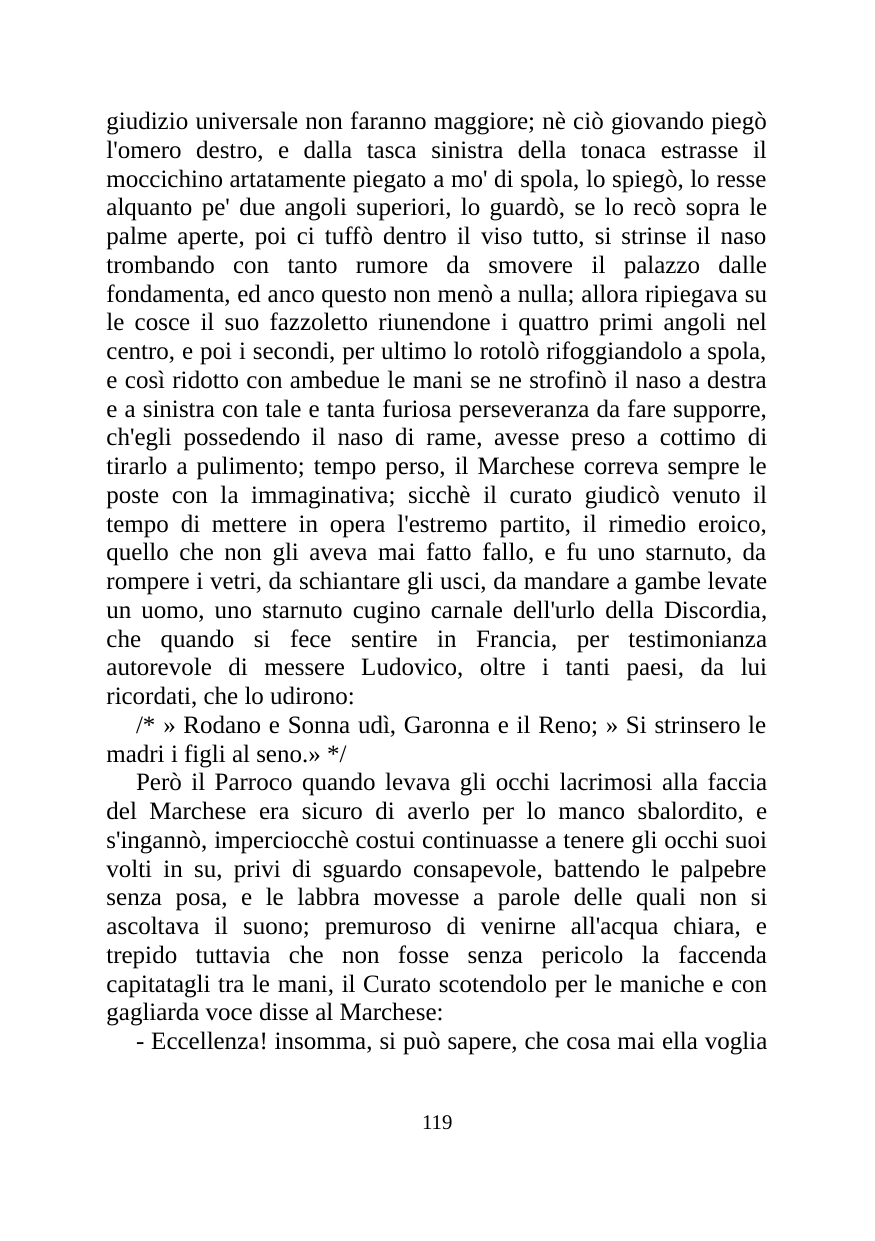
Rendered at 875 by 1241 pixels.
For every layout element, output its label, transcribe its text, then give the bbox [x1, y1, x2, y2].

text giudizio universale non faranno maggiore; nè ciò giovando piegò l'omero destro, e dalla tasca sinistra della tonaca estrasse il moccichino artatamente piegato a mo' di spola, lo spiegò, lo resse alquanto pe' due angoli superiori, lo guardò, se lo recò sopra le palme aperte, poi ci tuffò dentro il viso tutto, si strinse il naso trombando con tanto rumore da smovere il palazzo dalle fondamenta, ed anco questo non menò a nulla; allora ripiegava su le cosce il suo fazzoletto riunendone i quattro primi angoli nel centro, e poi i secondi, per ultimo lo rotolò rifoggiandolo a spola, e così ridotto con ambedue le mani se ne strofinò il naso a destra e a sinistra con tale e tanta furiosa perseveranza da fare supporre, ch'egli possedendo il naso di rame, avesse preso a cottimo di tirarlo a pulimento; tempo perso, il Marchese correva sempre le poste con la immaginativa; sicchè il curato giudicò venuto il tempo di mettere in opera l'estremo partito, il rimedio eroico, quello che non gli aveva mai fatto fallo, e fu uno starnuto, da rompere i vetri, da schiantare gli usci, da mandare a gambe levate un uomo, uno starnuto cugino carnale dell'urlo della Discordia, che quando si fece sentire in Francia, per testimonianza autorevole di messere Ludovico, oltre i tanti paesi, da lui ricordati, che lo udirono: [106, 106, 768, 710]
text Però il Parroco quando levava gli occhi lacrimosi alla faccia del Marchese era sicuro di averlo per lo manco sbalordito, e s'ingannò, imperciocchè costui continuasse a tenere gli occhi suoi volti in su, privi di sguardo consapevole, battendo le palpebre senza posa, e le labbra movesse a parole delle quali non si ascoltava il suono; premuroso di venirne all'acqua chiara, e trepido tuttavia che non fosse senza pericolo la faccenda capitatagli tra le mani, il Curato scotendolo per le maniche e con gagliarda voce disse al Marchese: [106, 767, 768, 1026]
text - Eccellenza! insomma, si può sapere, che cosa mai ella voglia [106, 1026, 768, 1055]
text /* » Rodano e Sonna udì, Garonna e il Reno; » Si strinsero le madri i figli al seno.» */ [106, 710, 768, 767]
